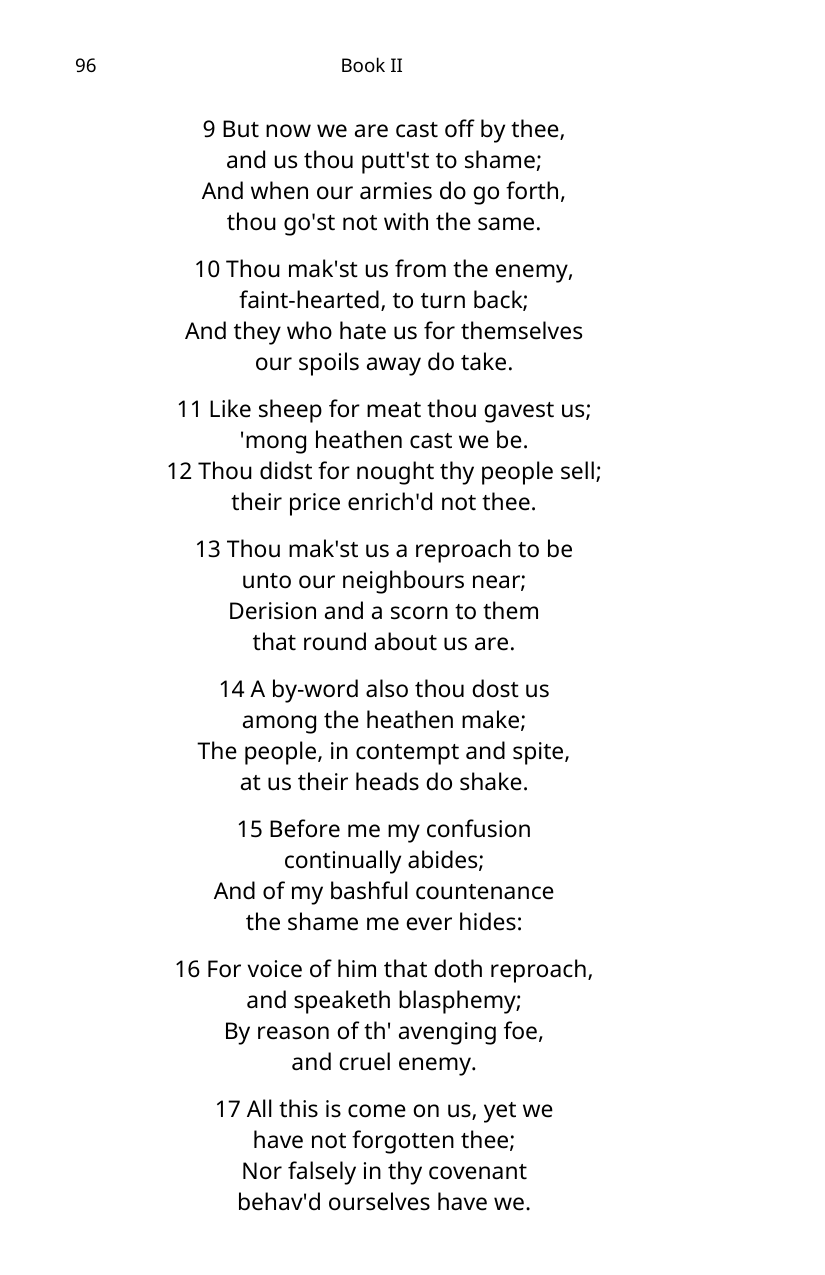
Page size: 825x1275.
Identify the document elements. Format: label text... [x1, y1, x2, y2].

text 10 Thou mak'st us from the enemy, faint-hearted, to turn back; And they who hate us for themselves our spoils away do take. [75, 252, 693, 377]
text 14 A by-word also thou dost us among the heathen make; The people, in contempt and spite, at us their heads do shake. [75, 672, 693, 797]
text 17 All this is come on us, yet we have not forgotten thee; Nor falsely in thy covenant behav'd ourselves have we. [75, 1092, 693, 1217]
text 15 Before me my confusion continually abides; And of my bashful countenance the shame me ever hides: [75, 812, 693, 937]
text 11 Like sheep for meat thou gavest us; 'mong heathen cast we be. 12 Thou didst for nought thy people sell; their price enrich'd not thee. [75, 392, 693, 517]
text 13 Thou mak'st us a reproach to be unto our neighbours near; Derision and a scorn to them that round about us are. [75, 532, 693, 657]
text 9 But now we are cast off by thee, and us thou putt'st to shame; And when our armies do go forth, thou go'st not with the same. [75, 112, 693, 237]
text 16 For voice of him that doth reproach, and speaketh blasphemy; By reason of th' avenging foe, and cruel enemy. [75, 952, 693, 1077]
